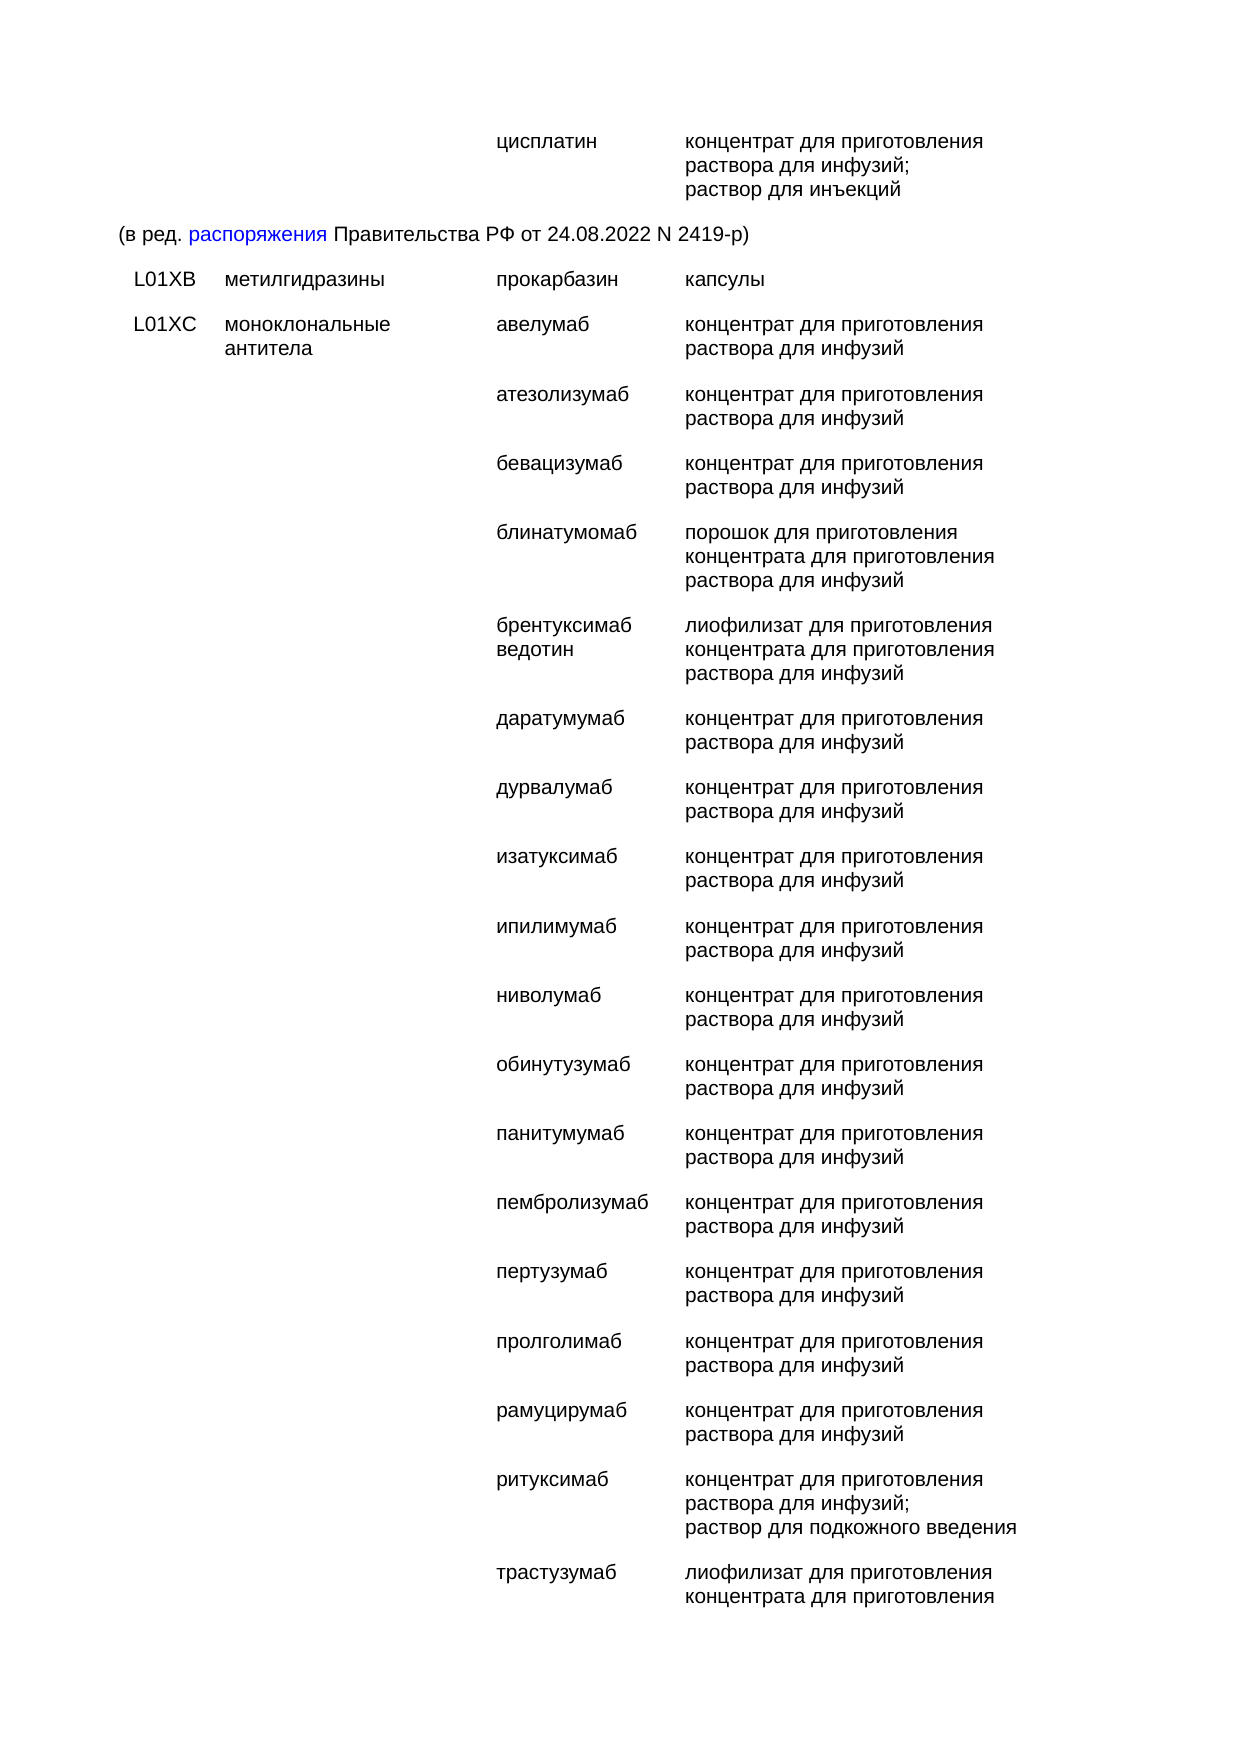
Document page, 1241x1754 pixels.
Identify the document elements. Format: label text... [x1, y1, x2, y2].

table_cell [218, 440, 489, 509]
table_cell авелумаб [490, 302, 678, 371]
table_cell концентрат для приготовления раствора для инфузий; раствор для инъекций [679, 118, 1056, 211]
table_cell [112, 440, 218, 509]
table_cell [112, 695, 218, 764]
table_cell панитумумаб [490, 1110, 678, 1179]
table_cell [218, 1387, 489, 1456]
table_cell L01XC [112, 302, 218, 371]
table_cell [218, 118, 489, 211]
table_cell концентрат для приготовления раствора для инфузий; раствор для подкожного введения [679, 1456, 1056, 1549]
table_cell блинатумомаб [490, 509, 678, 602]
table_cell концентрат для приготовления раствора для инфузий [679, 302, 1056, 371]
table_cell моноклональные антитела [218, 302, 489, 371]
table_cell [218, 834, 489, 903]
table_cell [112, 903, 218, 972]
table_cell [218, 1318, 489, 1387]
table_cell атезолизумаб [490, 371, 678, 440]
table_cell трастузумаб [490, 1549, 678, 1618]
table_cell капсулы [679, 256, 1056, 302]
table_cell [112, 1456, 218, 1549]
table_cell бевацизумаб [490, 440, 678, 509]
table_cell [112, 1318, 218, 1387]
table_cell прокарбазин [490, 256, 678, 302]
table_cell [218, 1180, 489, 1249]
table_cell концентрат для приготовления раствора для инфузий [679, 972, 1056, 1041]
table_cell [218, 765, 489, 834]
table_cell [112, 1180, 218, 1249]
table_cell концентрат для приготовления раствора для инфузий [679, 1180, 1056, 1249]
table_cell [218, 602, 489, 695]
table_cell концентрат для приготовления раствора для инфузий [679, 1110, 1056, 1179]
table_cell лиофилизат для приготовления концентрата для приготовления [679, 1549, 1056, 1618]
table_cell [218, 509, 489, 602]
table_cell порошок для приготовления концентрата для приготовления раствора для инфузий [679, 509, 1056, 602]
table_cell [112, 834, 218, 903]
table_cell [218, 1041, 489, 1110]
table_cell пембролизумаб [490, 1180, 678, 1249]
table_cell (в ред. распоряжения Правительства РФ от 24.08.2022 N 2419-р) [112, 211, 1056, 256]
table_cell [218, 1249, 489, 1318]
table_cell рамуцирумаб [490, 1387, 678, 1456]
table_cell [112, 118, 218, 211]
table_cell [112, 1110, 218, 1179]
table_cell концентрат для приготовления раствора для инфузий [679, 1249, 1056, 1318]
table_cell обинутузумаб [490, 1041, 678, 1110]
table_cell лиофилизат для приготовления концентрата для приготовления раствора для инфузий [679, 602, 1056, 695]
table_cell концентрат для приготовления раствора для инфузий [679, 1318, 1056, 1387]
table_cell изатуксимаб [490, 834, 678, 903]
table_cell метилгидразины [218, 256, 489, 302]
table_cell ипилимумаб [490, 903, 678, 972]
table_cell брентуксимаб ведотин [490, 602, 678, 695]
table_cell [218, 371, 489, 440]
table_cell L01XB [112, 256, 218, 302]
table_cell даратумумаб [490, 695, 678, 764]
table_cell концентрат для приготовления раствора для инфузий [679, 695, 1056, 764]
table_cell концентрат для приготовления раствора для инфузий [679, 371, 1056, 440]
table_cell концентрат для приготовления раствора для инфузий [679, 1387, 1056, 1456]
table_cell пертузумаб [490, 1249, 678, 1318]
table_cell концентрат для приготовления раствора для инфузий [679, 834, 1056, 903]
table_cell [218, 972, 489, 1041]
table_cell концентрат для приготовления раствора для инфузий [679, 1041, 1056, 1110]
table_cell ритуксимаб [490, 1456, 678, 1549]
table_cell [112, 765, 218, 834]
table_cell дурвалумаб [490, 765, 678, 834]
table_cell [112, 509, 218, 602]
table_cell [218, 695, 489, 764]
table_cell цисплатин [490, 118, 678, 211]
table_cell ниволумаб [490, 972, 678, 1041]
table_cell [218, 903, 489, 972]
table_cell [112, 1041, 218, 1110]
table_cell пролголимаб [490, 1318, 678, 1387]
table_cell [218, 1110, 489, 1179]
table_cell [112, 1387, 218, 1456]
table_cell концентрат для приготовления раствора для инфузий [679, 765, 1056, 834]
table_cell [112, 602, 218, 695]
table_cell [112, 371, 218, 440]
table_cell [112, 1249, 218, 1318]
table_cell концентрат для приготовления раствора для инфузий [679, 903, 1056, 972]
table_cell [112, 972, 218, 1041]
table_cell [112, 1549, 218, 1618]
table_cell концентрат для приготовления раствора для инфузий [679, 440, 1056, 509]
table_cell [218, 1549, 489, 1618]
table_cell [218, 1456, 489, 1549]
